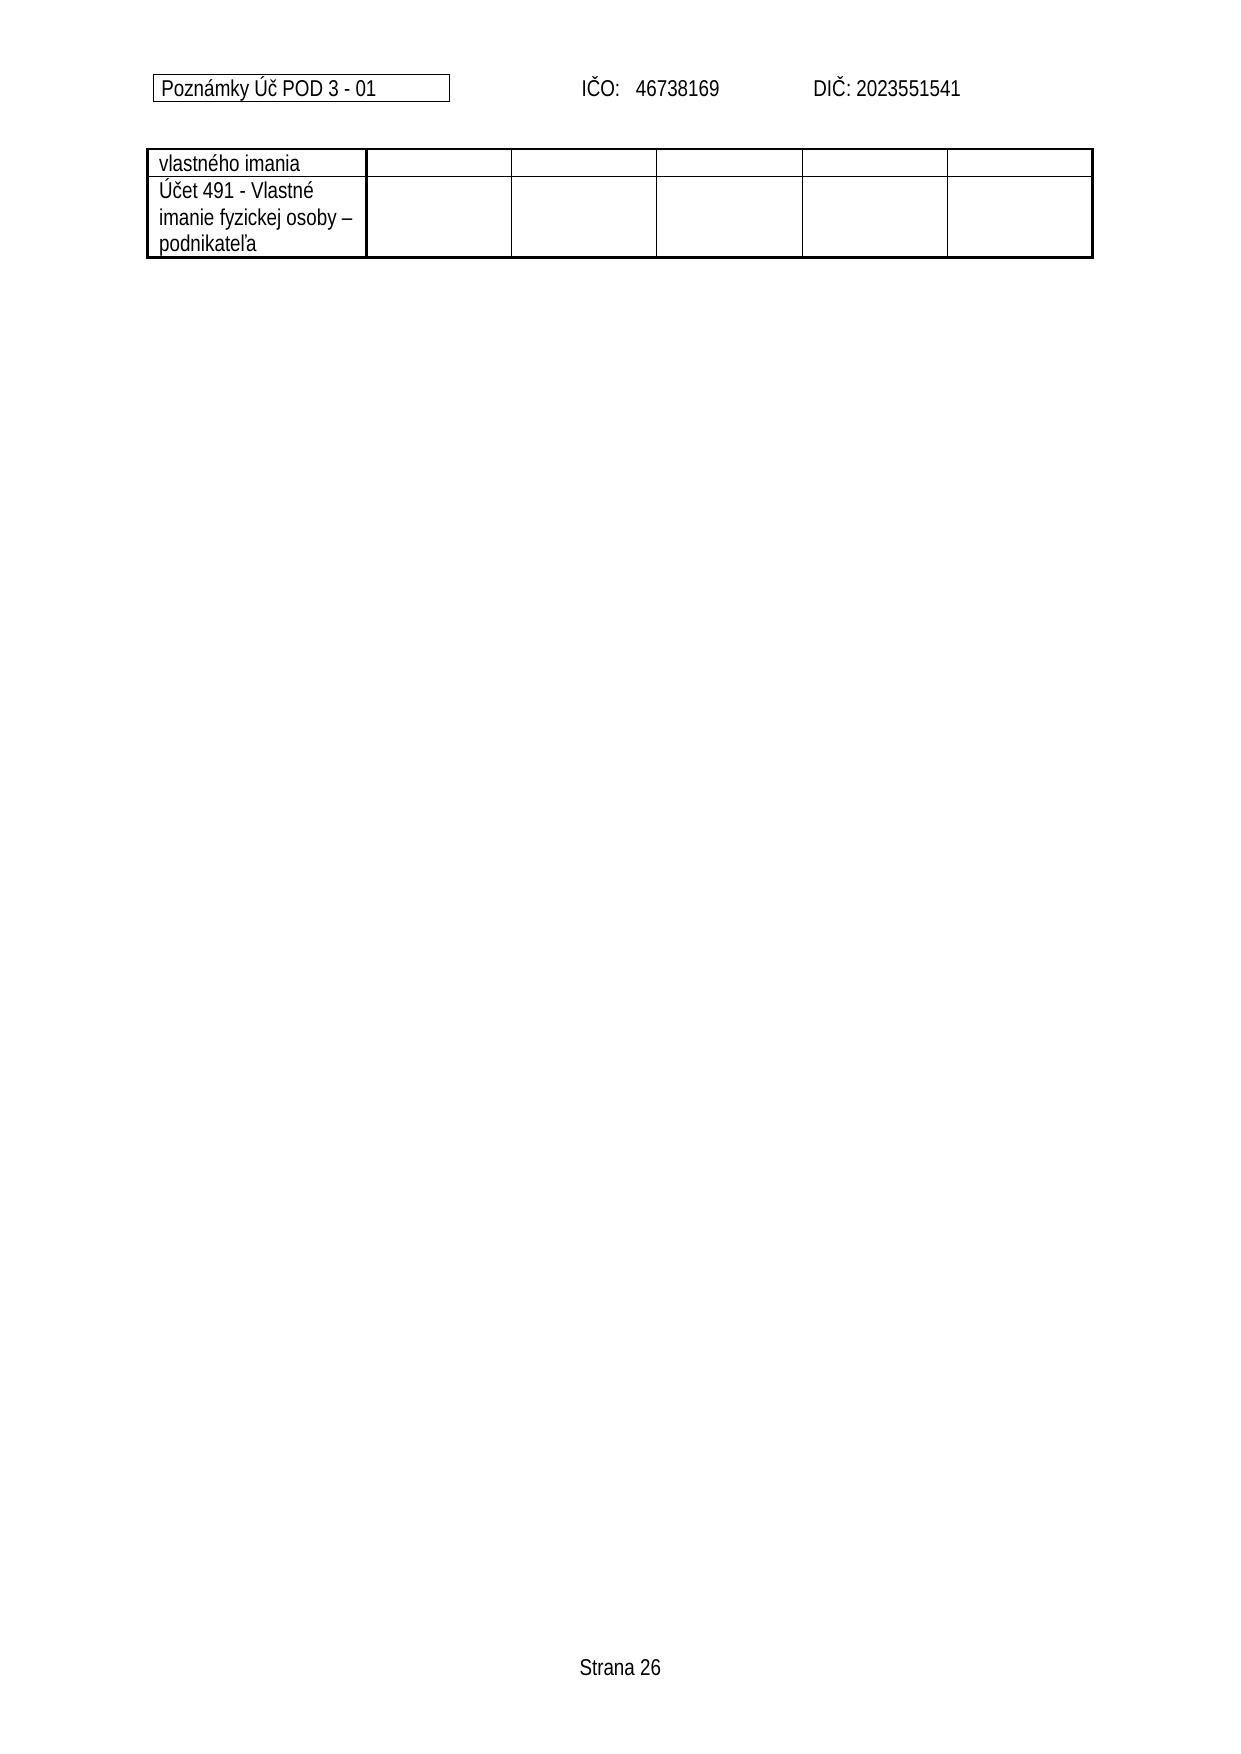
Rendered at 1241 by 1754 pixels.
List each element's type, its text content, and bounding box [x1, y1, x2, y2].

table_cell [948, 177, 1091, 256]
table_cell [368, 150, 511, 176]
table_cell [512, 177, 656, 256]
table_cell Účet 491 - Vlastné imanie fyzickej osoby –podnikateľa [149, 177, 365, 256]
table_cell [803, 150, 947, 176]
table_cell [948, 150, 1091, 176]
table_cell [368, 177, 511, 256]
table_cell [657, 177, 802, 256]
table_cell [803, 177, 947, 256]
table_cell vlastného imania [149, 150, 365, 176]
table_cell [512, 150, 656, 176]
table_cell [657, 150, 802, 176]
